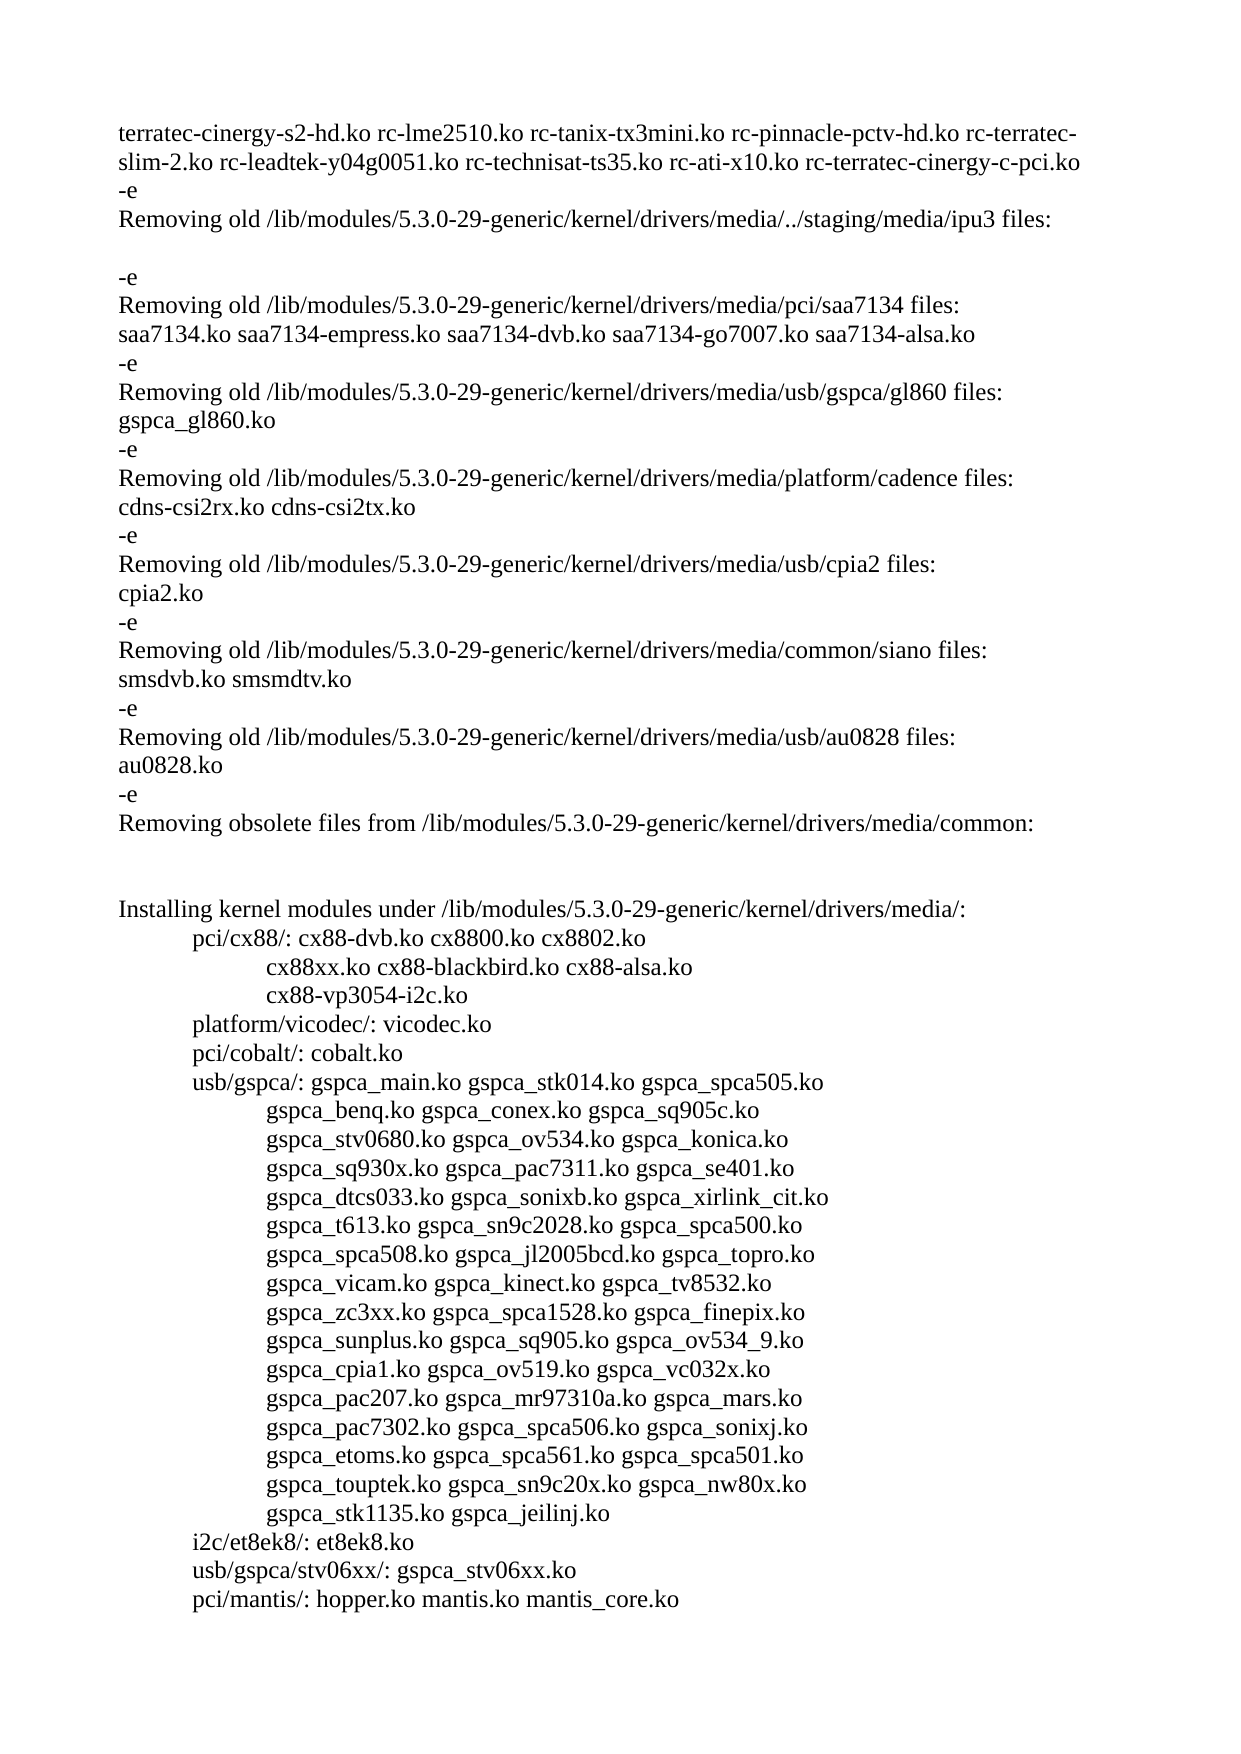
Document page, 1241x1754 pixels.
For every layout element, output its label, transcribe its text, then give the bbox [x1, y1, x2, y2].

text gspca_spca508.ko gspca_jl2005bcd.ko gspca_topro.ko [118, 1239, 1122, 1268]
text gspca_cpia1.ko gspca_ov519.ko gspca_vc032x.ko [118, 1354, 1122, 1383]
text -e [118, 348, 1122, 377]
text cx88xx.ko cx88-blackbird.ko cx88-alsa.ko [118, 952, 1122, 981]
text gspca_t613.ko gspca_sn9c2028.ko gspca_spca500.ko [118, 1211, 1122, 1239]
text cdns-csi2rx.ko cdns-csi2tx.ko [118, 492, 1122, 521]
text usb/gspca/: gspca_main.ko gspca_stk014.ko gspca_spca505.ko [118, 1067, 1122, 1096]
text Removing obsolete files from /lib/modules/5.3.0-29-generic/kernel/drivers/media/common: [118, 808, 1122, 837]
text gspca_stk1135.ko gspca_jeilinj.ko [118, 1498, 1122, 1527]
text cpia2.ko [118, 578, 1122, 607]
text gspca_sunplus.ko gspca_sq905.ko gspca_ov534_9.ko [118, 1326, 1122, 1354]
text gspca_pac207.ko gspca_mr97310a.ko gspca_mars.ko [118, 1383, 1122, 1412]
text -e [118, 607, 1122, 636]
text Removing old /lib/modules/5.3.0-29-generic/kernel/drivers/media/usb/gspca/gl860 files: [118, 377, 1122, 406]
text pci/cobalt/: cobalt.ko [118, 1038, 1122, 1067]
text Removing old /lib/modules/5.3.0-29-generic/kernel/drivers/media/pci/saa7134 files: [118, 291, 1122, 319]
text i2c/et8ek8/: et8ek8.ko [118, 1527, 1122, 1556]
text gspca_vicam.ko gspca_kinect.ko gspca_tv8532.ko [118, 1268, 1122, 1297]
text -e [118, 434, 1122, 463]
text terratec-cinergy-s2-hd.ko rc-lme2510.ko rc-tanix-tx3mini.ko rc-pinnacle-pctv-hd.ko rc-terratec-slim-2.ko rc-leadtek-y04g0051.ko rc-technisat-ts35.ko rc-ati-x10.ko rc-terratec-cinergy-c-pci.ko [118, 118, 1122, 176]
text Removing old /lib/modules/5.3.0-29-generic/kernel/drivers/media/usb/au0828 files: [118, 722, 1122, 751]
text gspca_dtcs033.ko gspca_sonixb.ko gspca_xirlink_cit.ko [118, 1182, 1122, 1211]
text gspca_pac7302.ko gspca_spca506.ko gspca_sonixj.ko [118, 1412, 1122, 1441]
text Removing old /lib/modules/5.3.0-29-generic/kernel/drivers/media/platform/cadence files: [118, 463, 1122, 492]
text -e [118, 521, 1122, 549]
text gspca_etoms.ko gspca_spca561.ko gspca_spca501.ko [118, 1441, 1122, 1469]
text smsdvb.ko smsmdtv.ko [118, 664, 1122, 693]
text -e [118, 779, 1122, 808]
text Removing old /lib/modules/5.3.0-29-generic/kernel/drivers/media/common/siano files: [118, 636, 1122, 664]
text au0828.ko [118, 751, 1122, 779]
text -e [118, 262, 1122, 291]
text gspca_gl860.ko [118, 406, 1122, 434]
text Removing old /lib/modules/5.3.0-29-generic/kernel/drivers/media/../staging/media/ipu3 files: [118, 204, 1122, 233]
text pci/cx88/: cx88-dvb.ko cx8800.ko cx8802.ko [118, 923, 1122, 952]
text gspca_stv0680.ko gspca_ov534.ko gspca_konica.ko [118, 1124, 1122, 1153]
text usb/gspca/stv06xx/: gspca_stv06xx.ko [118, 1556, 1122, 1584]
text saa7134.ko saa7134-empress.ko saa7134-dvb.ko saa7134-go7007.ko saa7134-alsa.ko [118, 319, 1122, 348]
text pci/mantis/: hopper.ko mantis.ko mantis_core.ko [118, 1584, 1122, 1613]
text -e [118, 693, 1122, 722]
text gspca_zc3xx.ko gspca_spca1528.ko gspca_finepix.ko [118, 1297, 1122, 1326]
text platform/vicodec/: vicodec.ko [118, 1009, 1122, 1038]
text Installing kernel modules under /lib/modules/5.3.0-29-generic/kernel/drivers/media/: [118, 894, 1122, 923]
text gspca_benq.ko gspca_conex.ko gspca_sq905c.ko [118, 1096, 1122, 1124]
text gspca_sq930x.ko gspca_pac7311.ko gspca_se401.ko [118, 1153, 1122, 1182]
text -e [118, 176, 1122, 204]
text gspca_touptek.ko gspca_sn9c20x.ko gspca_nw80x.ko [118, 1469, 1122, 1498]
text cx88-vp3054-i2c.ko [118, 981, 1122, 1009]
text Removing old /lib/modules/5.3.0-29-generic/kernel/drivers/media/usb/cpia2 files: [118, 549, 1122, 578]
